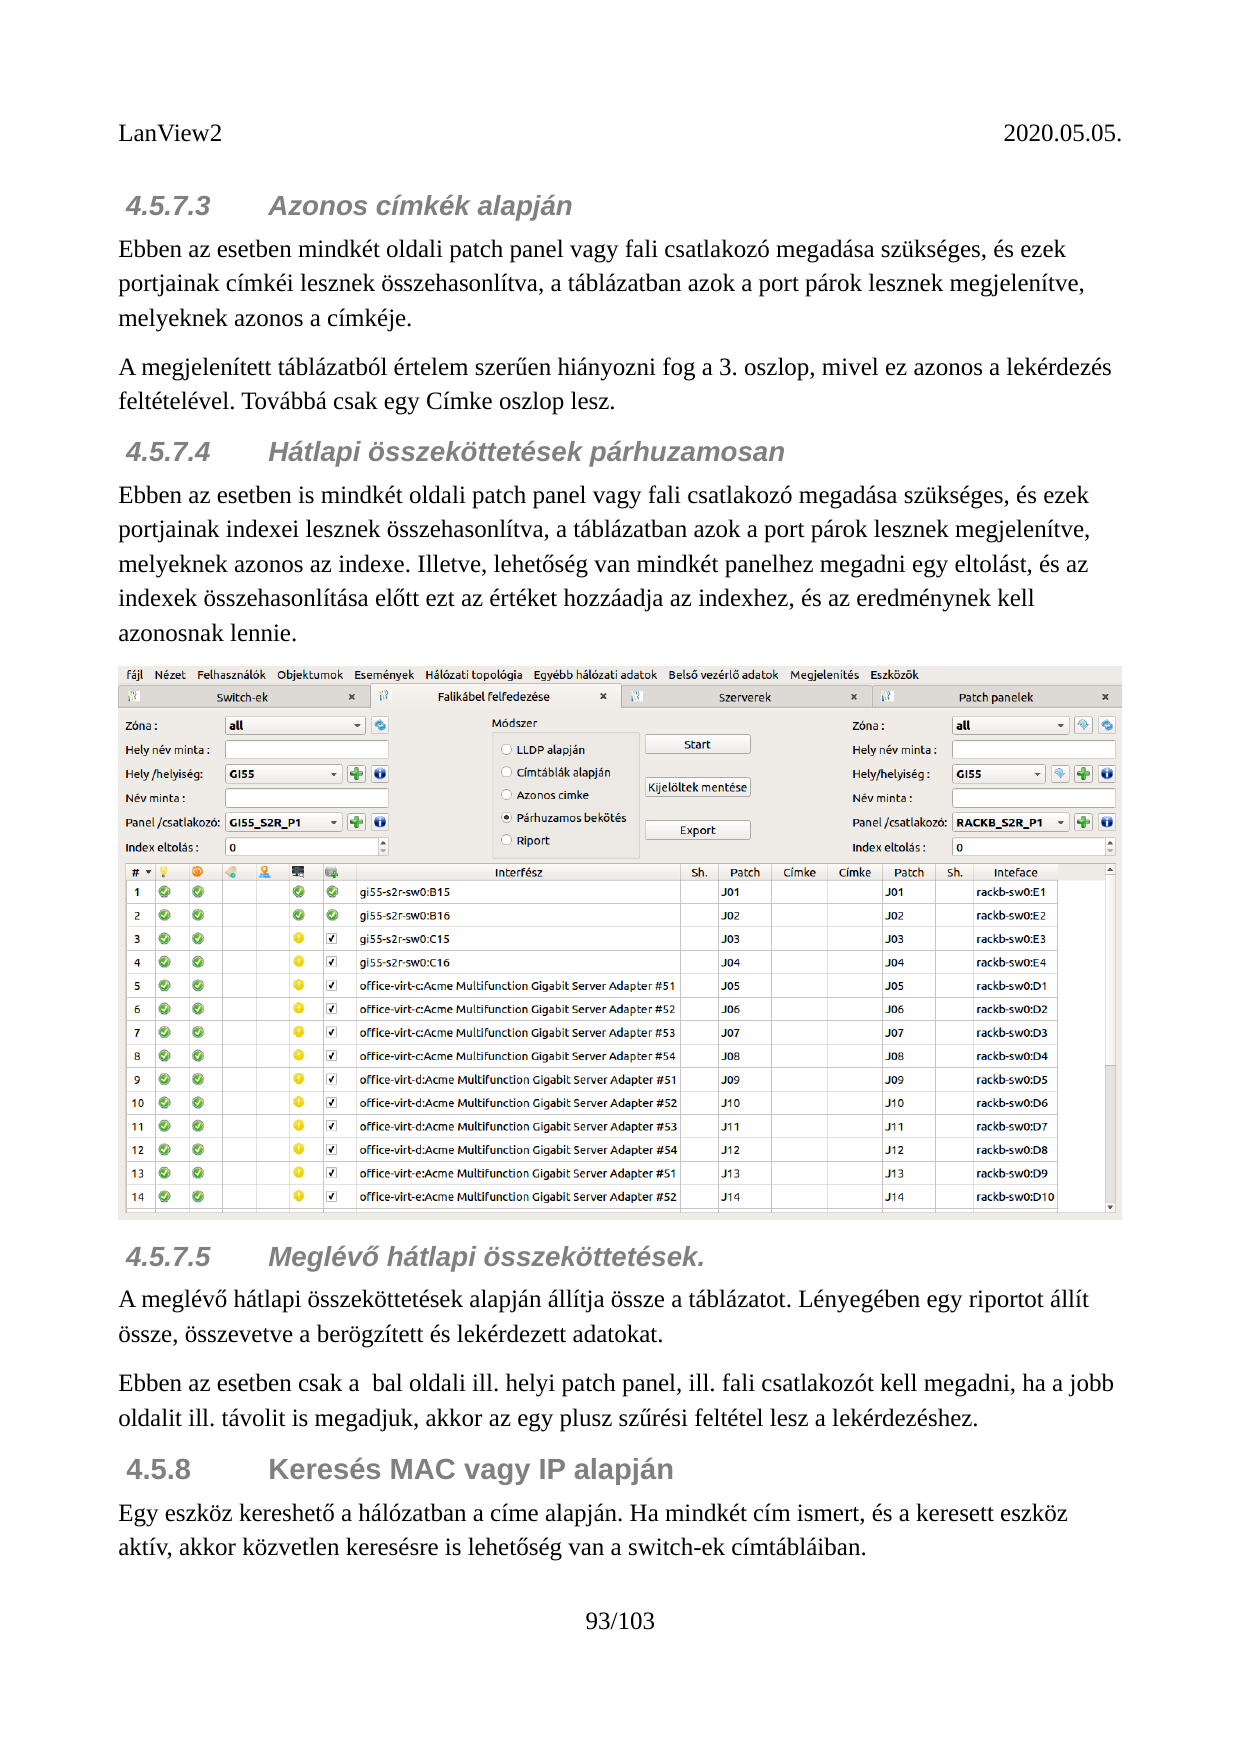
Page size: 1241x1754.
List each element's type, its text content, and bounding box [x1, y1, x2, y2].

picture [118, 666, 1123, 1220]
subtitle Azonos címkék alapján [118, 189, 1122, 221]
subtitle Keresés MAC vagy IP alapján [118, 1452, 1122, 1485]
subtitle Meglévő hátlapi összeköttetések. [118, 1240, 1122, 1272]
text Egy eszköz kereshető a hálózatban a címe alapján. Ha mindkét cím ismert, és a keresett eszköz aktív, akkor közvetlen keresésre is lehetőség van a switch-ek címtábláiban. [118, 1498, 1122, 1561]
text A megjelenített táblázatból értelem szerűen hiányozni fog a 3. oszlop, mivel ez azonos a lekérdezés feltételével. Továbbá csak egy Címke oszlop lesz. [118, 352, 1122, 415]
text Ebben az esetben mindkét oldali patch panel vagy fali csatlakozó megadása szükséges, és ezek portjainak címkéi lesznek összehasonlítva, a táblázatban azok a port párok lesznek megjelenítve, melyeknek azonos a címkéje. [118, 234, 1122, 332]
subtitle Hátlapi összeköttetések párhuzamosan [118, 436, 1122, 467]
text A meglévő hátlapi összeköttetések alapján állítja össze a táblázatot. Lényegében egy riportot állít össze, összevetve a berögzített és lekérdezett adatokat. [118, 1284, 1122, 1348]
text Ebben az esetben csak a bal oldali ill. helyi patch panel, ill. fali csatlakozót kell megadni, ha a jobb oldalit ill. távolit is megadjuk, akkor az egy plusz szűrési feltétel lesz a lekérdezéshez. [118, 1368, 1122, 1431]
text Ebben az esetben is mindkét oldali patch panel vagy fali csatlakozó megadása szükséges, és ezek portjainak indexei lesznek összehasonlítva, a táblázatban azok a port párok lesznek megjelenítve, melyeknek azonos az indexe. Illetve, lehetőség van mindkét panelhez megadni egy eltolást, és az indexek összehasonlítása előtt ezt az értéket hozzáadja az indexhez, és az eredménynek kell azonosnak lennie. [118, 480, 1122, 647]
